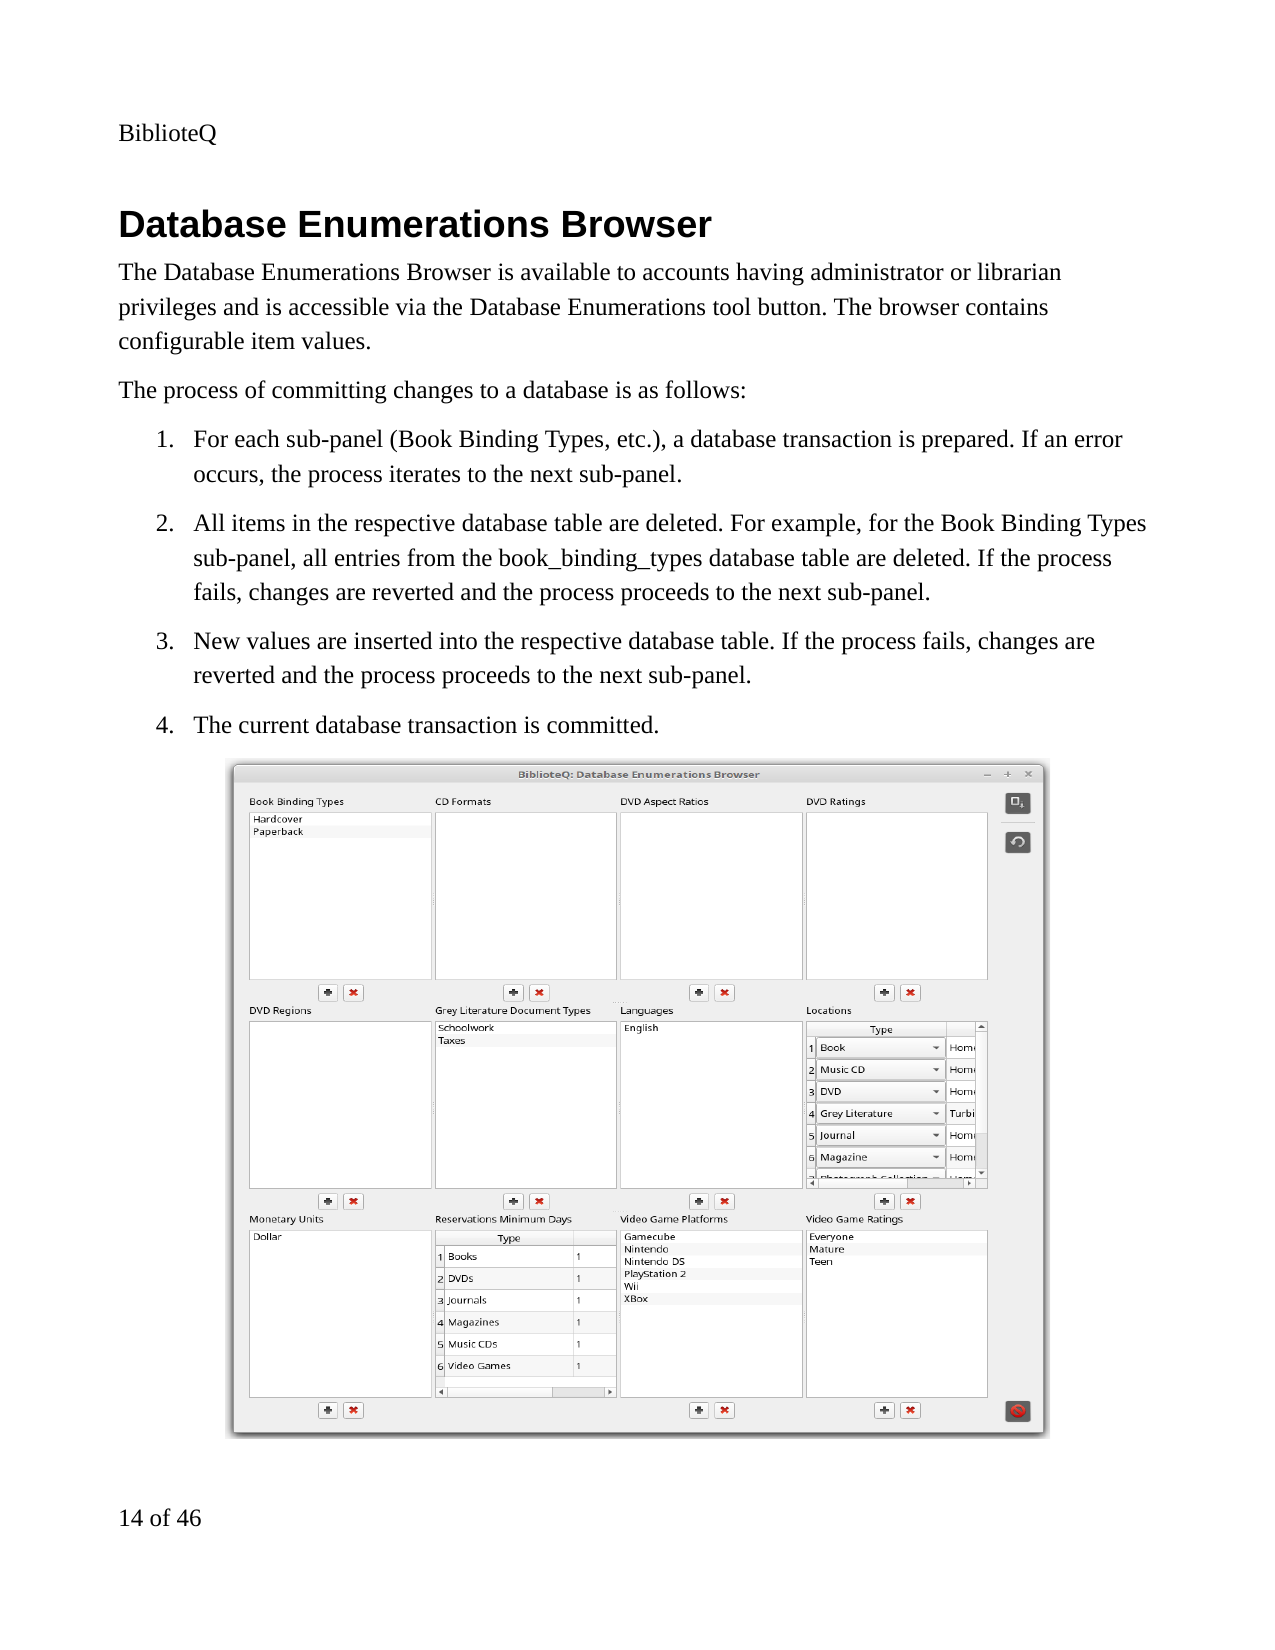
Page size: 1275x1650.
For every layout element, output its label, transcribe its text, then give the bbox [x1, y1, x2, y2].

list For each sub-panel (Book Binding Types, etc.), a database transaction is prepared. If an error occurs, the process iterates to the next sub-panel. [156, 424, 1157, 488]
picture [225, 758, 1050, 1439]
list New values are inserted into the respective database table. If the process fails, changes are reverted and the process proceeds to the next sub-panel. [156, 626, 1157, 689]
subtitle Database Enumerations Browser [118, 201, 1157, 245]
list The current database transaction is committed. [156, 710, 1157, 738]
text The Database Enumerations Browser is available to accounts having administrator or librarian privileges and is accessible via the Database Enumerations tool button. The browser contains configurable item values. [118, 257, 1157, 355]
list All items in the respective database table are deleted. For example, for the Book Binding Types sub-panel, all entries from the book_binding_types database table are deleted. If the process fails, changes are reverted and the process proceeds to the next sub-panel. [156, 508, 1157, 606]
text The process of committing changes to a database is as follows: [118, 376, 1157, 404]
